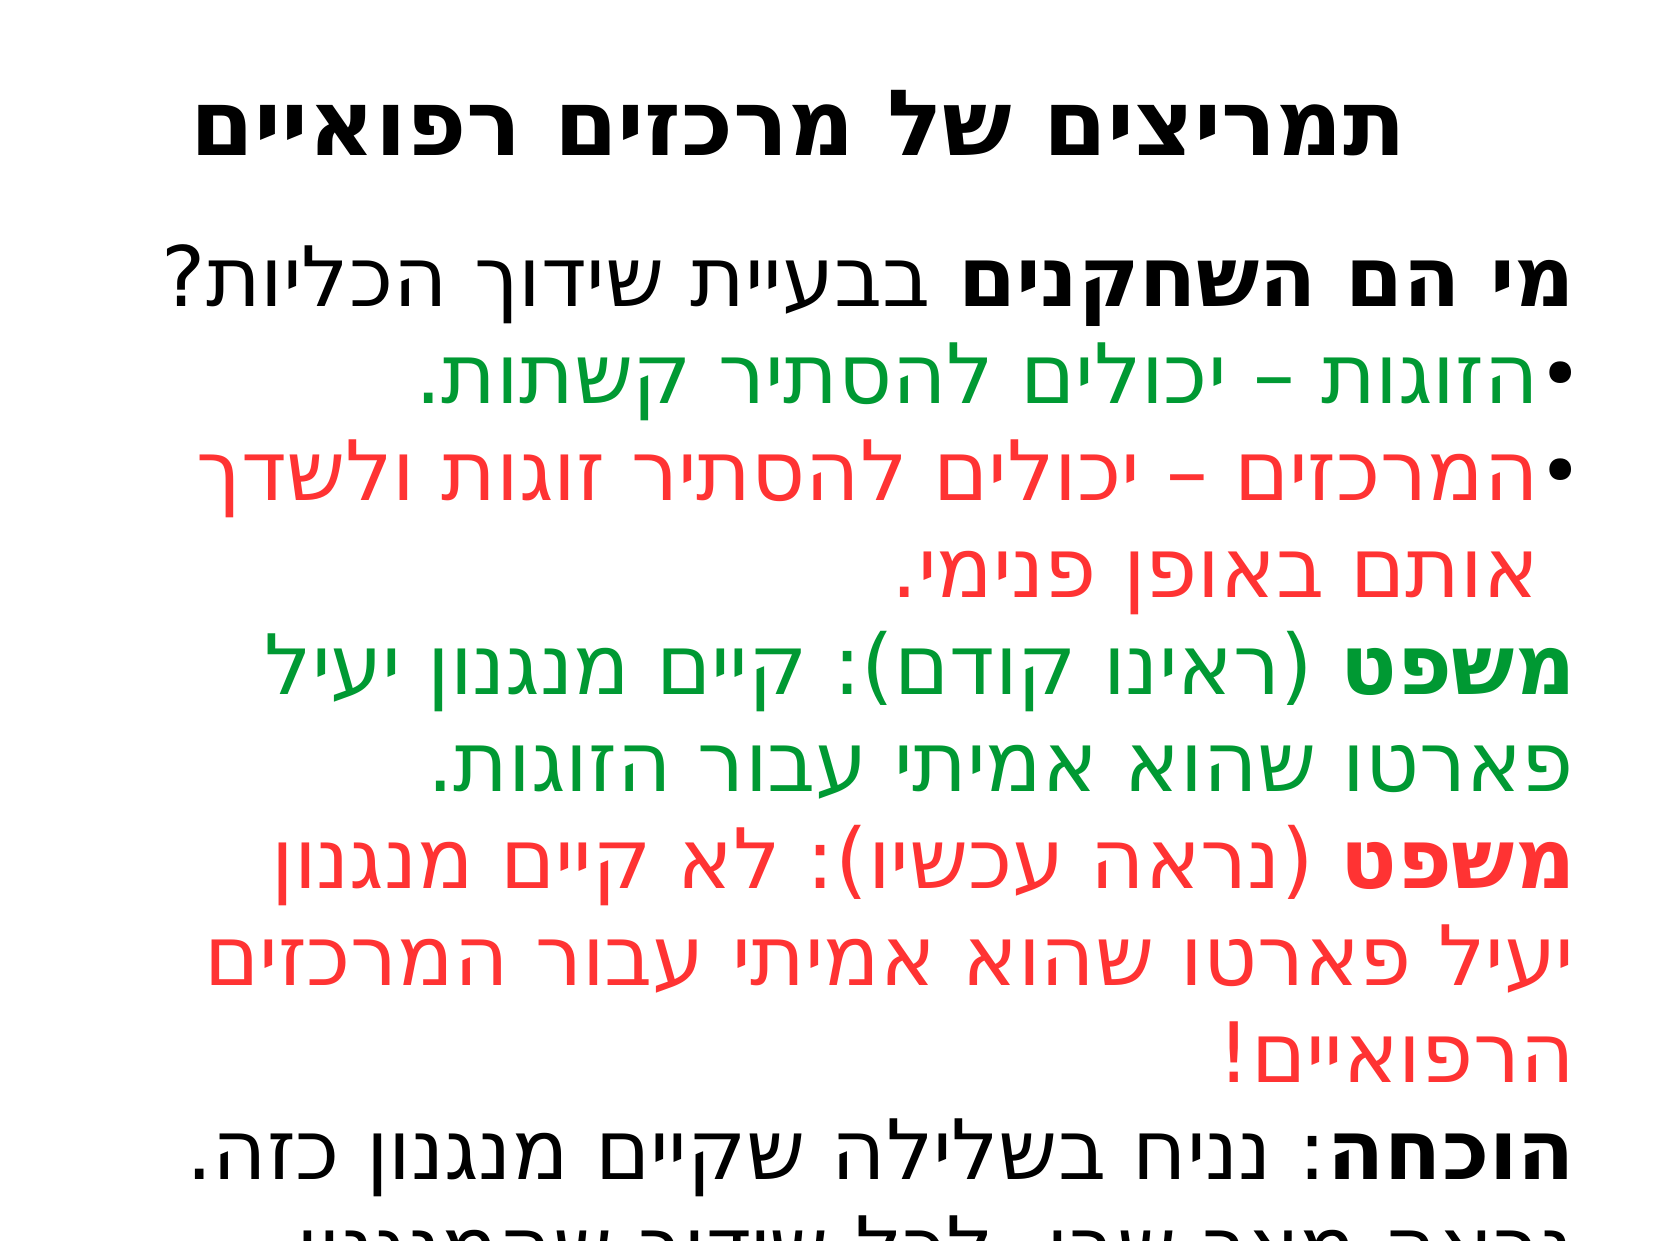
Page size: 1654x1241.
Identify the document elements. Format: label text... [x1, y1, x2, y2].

text_box מי הם השחקנים בבעיית שידוך הכליות? הזוגות – יכולים להסתיר קשתות. המרכזים – יכולים להסתיר זוגות ולשדך אותם באופן פנימי. משפט (ראינו קודם): קיים מנגנון יעיל פארטו שהוא אמיתי עבור הזוגות. משפט (נראה עכשיו): לא קיים מנגנון יעיל פארטו שהוא אמיתי עבור המרכזים הרפואיים! הוכחה: נניח בשלילה שקיים מנגנון כזה. נראה מצב שבו, לכל שידוך שהמנגנון בוחר, קיים מרכז שיכול להסתיר זוגות ולהרויח. [105, 221, 1591, 1241]
title תמריצים של מרכזים רפואיים [82, 41, 1516, 207]
